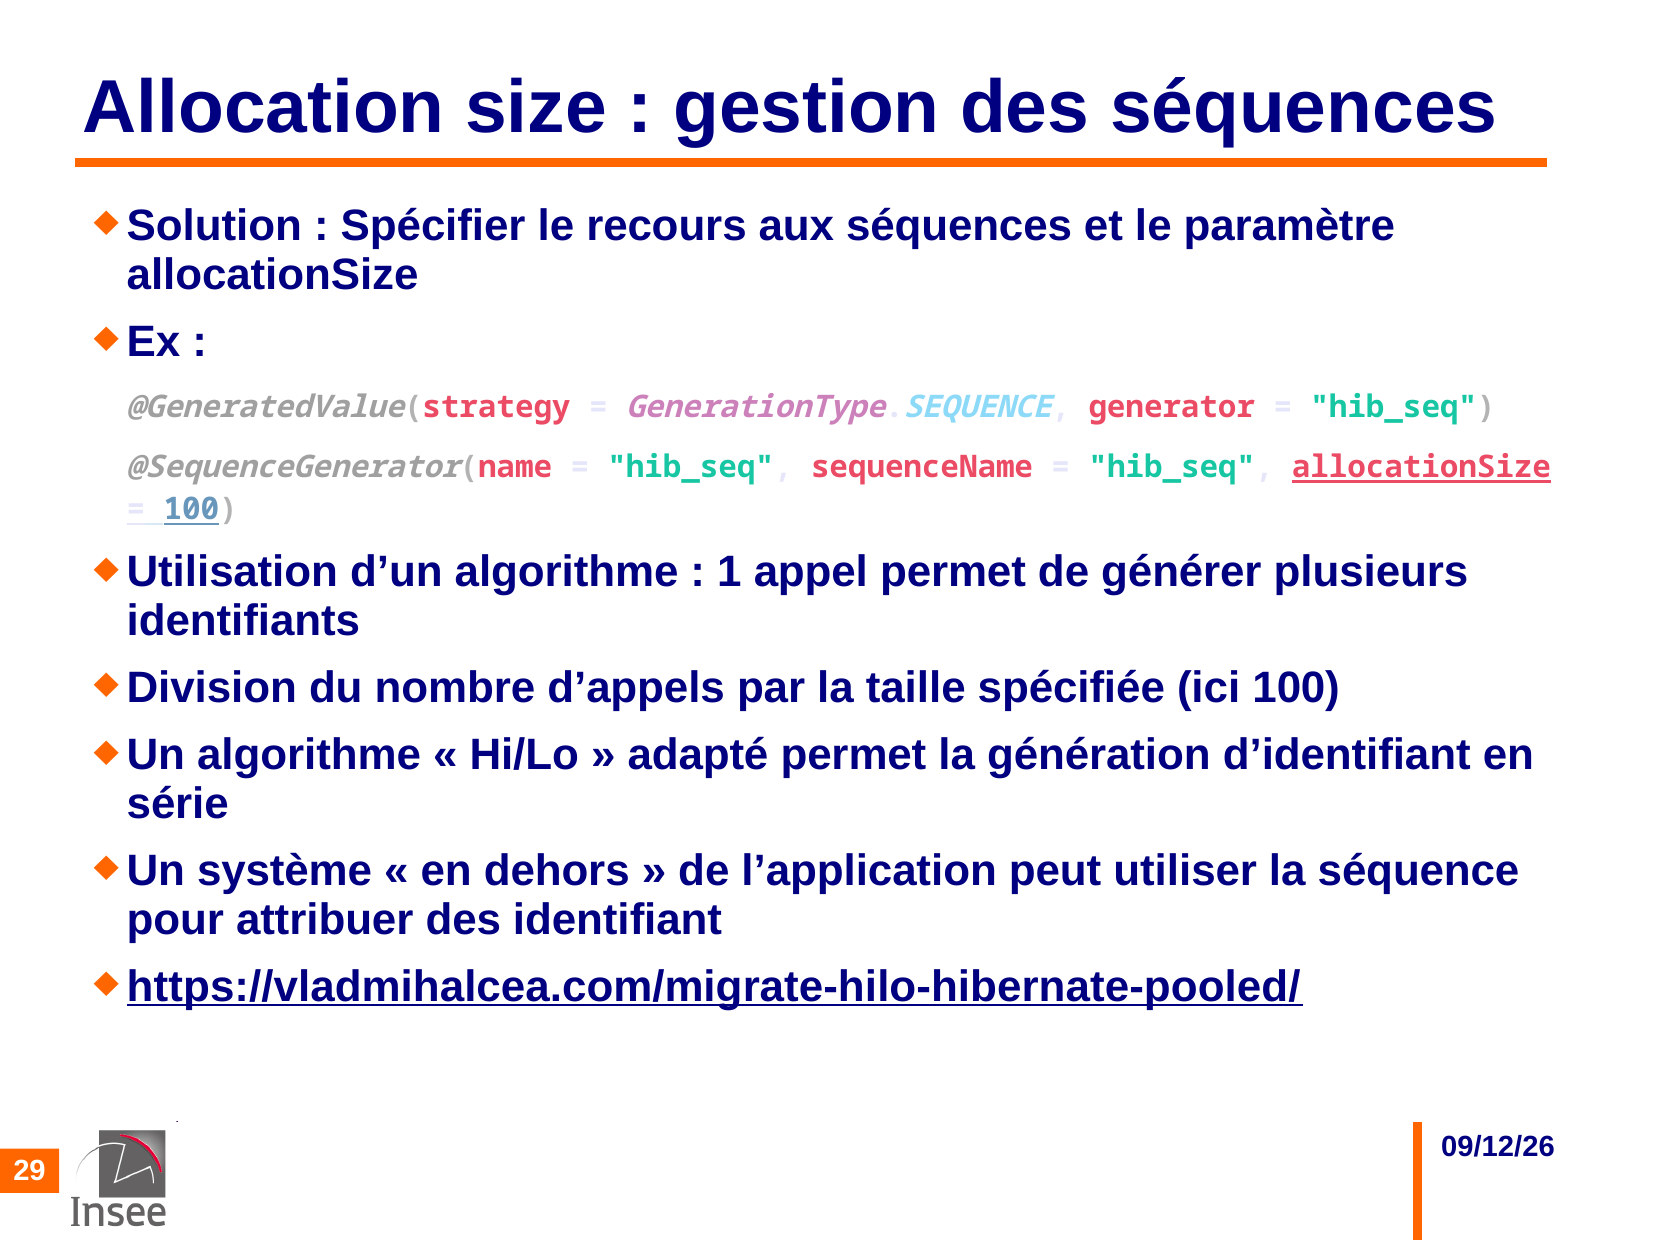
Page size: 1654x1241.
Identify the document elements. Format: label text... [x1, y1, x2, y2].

list Solution : Spécifier le recours aux séquences et le paramètre allocationSize Ex : @GeneratedValue(strategy = GenerationType.SEQUENCE, generator = "hib_seq") @SequenceGenerator(name = "hib_seq", sequenceName = "hib_seq", allocationSize = 100) Utilisation d’un algorithme : 1 appel permet de générer plusieurs identifiants Division du nombre d’appels par la taille spécifiée (ici 100) Un algorithme « Hi/Lo » adapté permet la génération d’identifiant en série Un système « en dehors » de l’application peut utiliser la séquence pour attribuer des identifiant https://vladmihalcea.com/migrate-hilo-hibernate-pooled/ [82, 136, 1571, 1028]
picture [62, 1121, 178, 1241]
title Allocation size : gestion des séquences [82, 49, 1619, 163]
